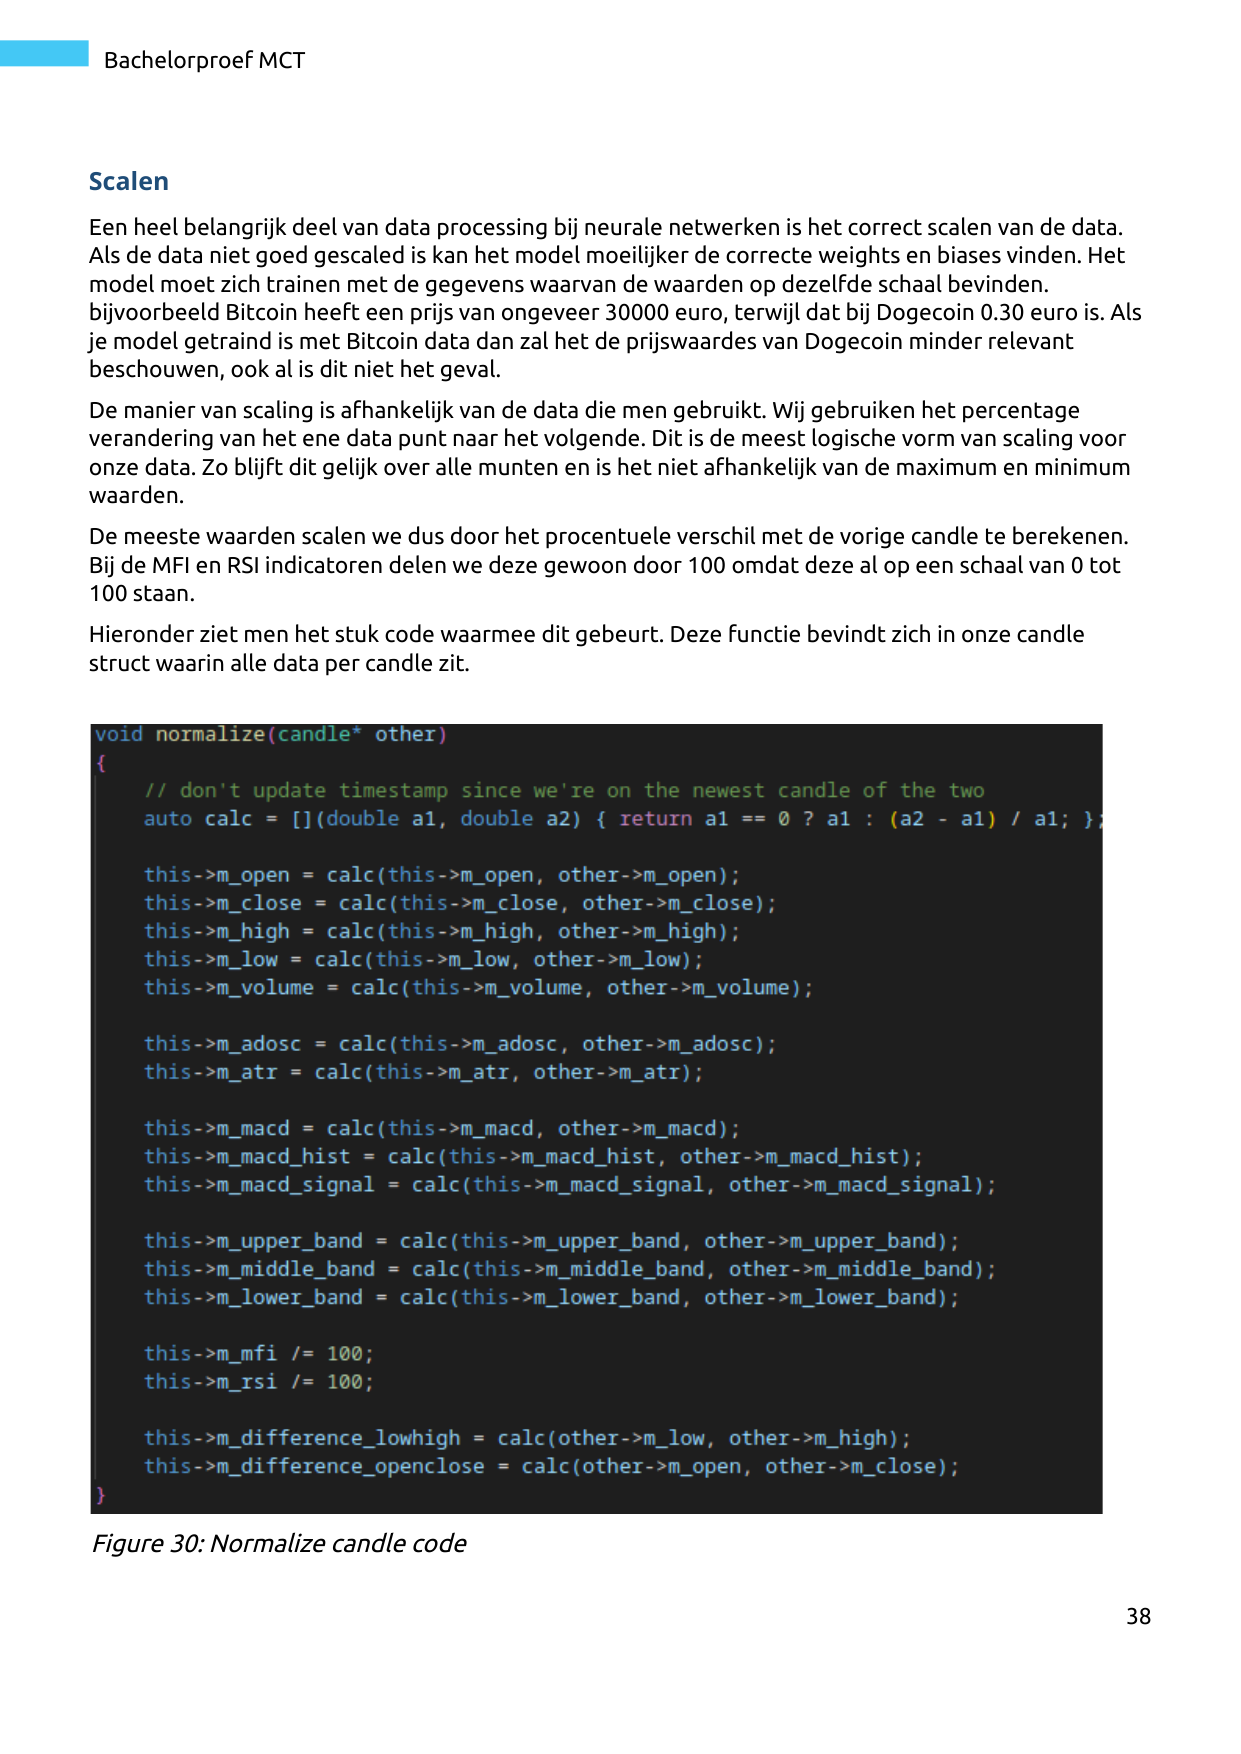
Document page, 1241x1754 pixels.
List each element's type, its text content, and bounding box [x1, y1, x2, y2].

text De manier van scaling is afhankelijk van de data die men gebruikt. Wij gebruiken het percentage verandering van het ene data punt naar het volgende. Dit is de meest logische vorm van scaling voor onze data. Zo blijft dit gelijk over alle munten en is het niet afhankelijk van de maximum en minimum waarden. [89, 396, 1152, 508]
text Hieronder ziet men het stuk code waarmee dit gebeurt. Deze functie bevindt zich in onze candle struct waarin alle data per candle zit. [89, 621, 1152, 675]
text Figure 30: Normalize candle code [91, 1514, 1103, 1557]
subtitle Scalen [89, 164, 1152, 198]
picture [90, 724, 1103, 1514]
text Een heel belangrijk deel van data processing bij neurale netwerken is het correct scalen van de data. Als de data niet goed gescaled is kan het model moeilijker de correcte weights en biases vinden. Het model moet zich trainen met de gegevens waarvan de waarden op dezelfde schaal bevinden. bijvoorbeeld Bitcoin heeft een prijs van ongeveer 30000 euro, terwijl dat bij Dogecoin 0.30 euro is. Als je model getraind is met Bitcoin data dan zal het de prijswaardes van Dogecoin minder relevant beschouwen, ook al is dit niet het geval. [89, 213, 1152, 382]
text De meeste waarden scalen we dus door het procentuele verschil met de vorige candle te berekenen. Bij de MFI en RSI indicatoren delen we deze gewoon door 100 omdat deze al op een schaal van 0 tot 100 staan. [89, 523, 1152, 606]
